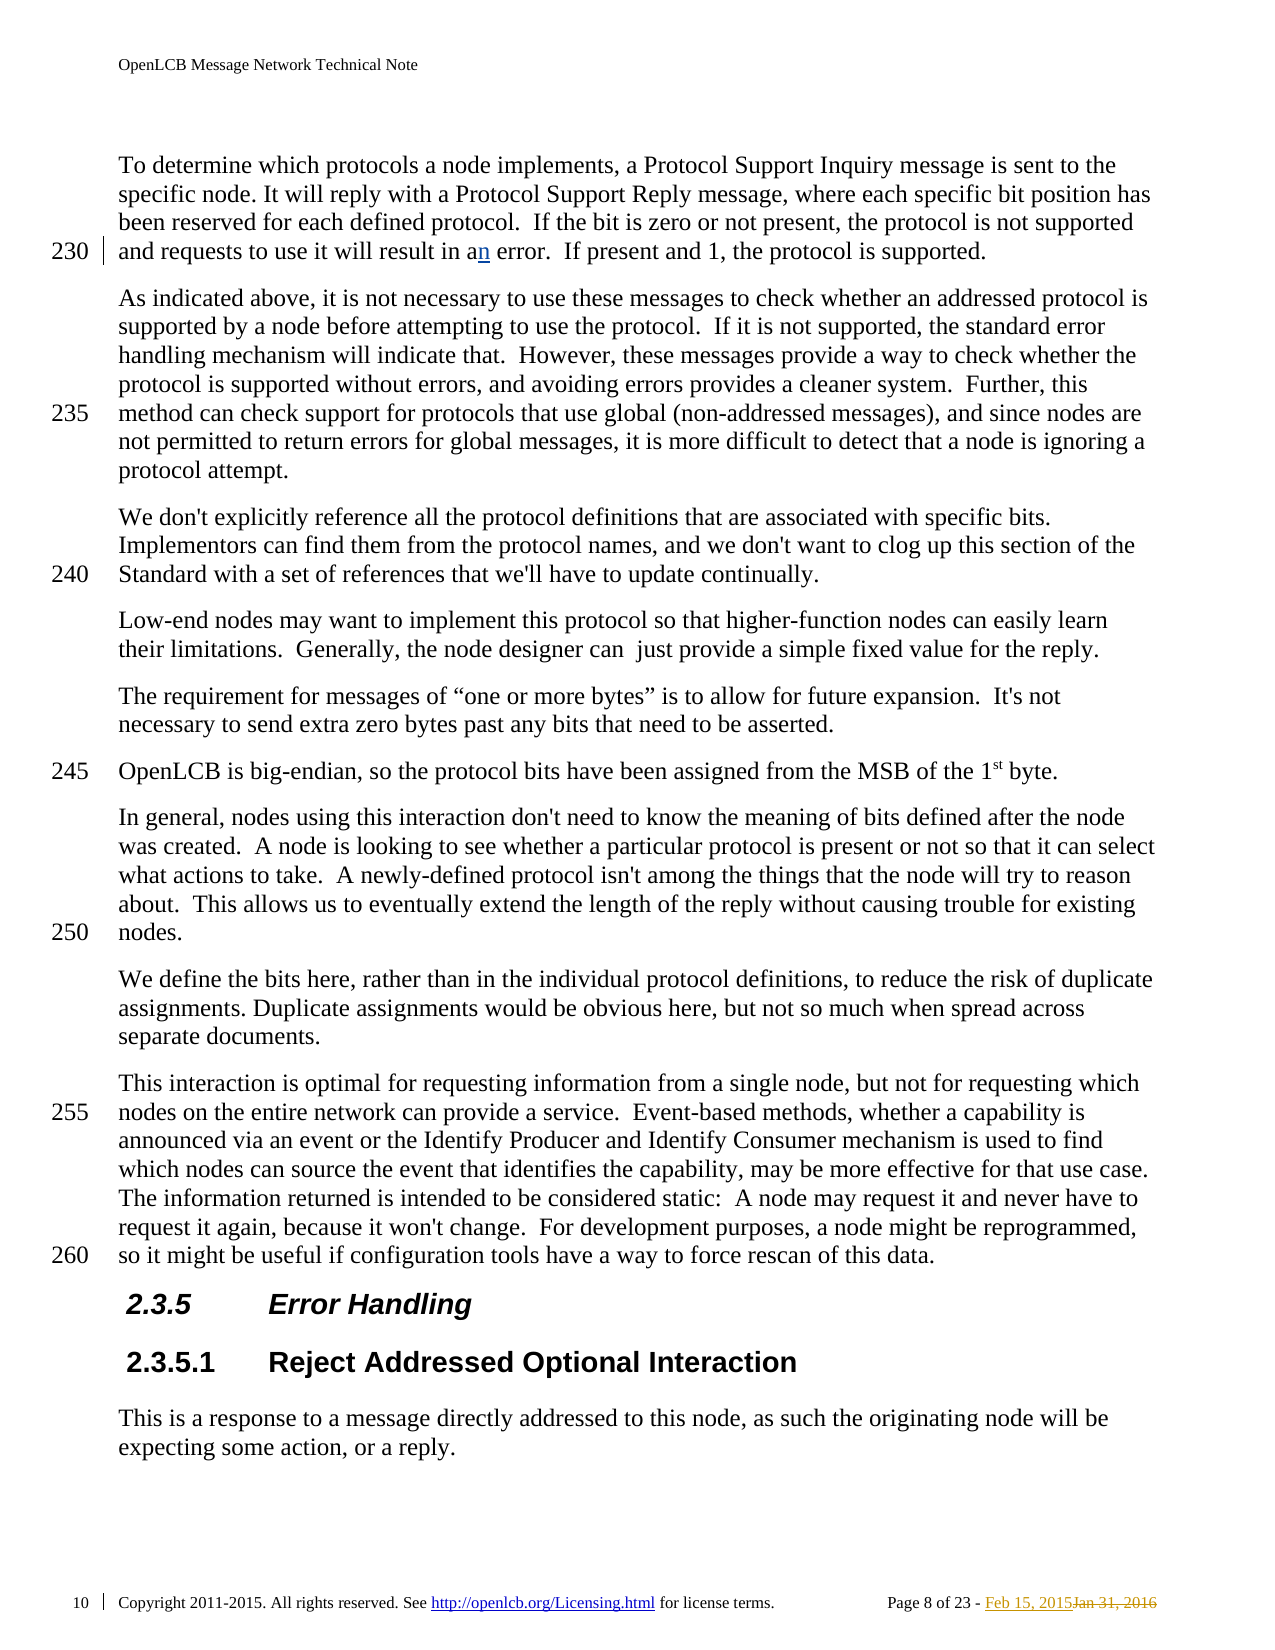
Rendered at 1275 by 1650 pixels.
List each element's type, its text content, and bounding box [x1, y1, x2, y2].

text Low-end nodes may want to implement this protocol so that higher-function nodes can easily learn their limitations. Generally, the node designer can just provide a simple fixed value for the reply. [118, 606, 1157, 663]
text To determine which protocols a node implements, a Protocol Support Inquiry message is sent to the specific node. It will reply with a Protocol Support Reply message, where each specific bit position has been reserved for each defined protocol. If the bit is zero or not present, the protocol is not supported and requests to use it will result in an error. If present and 1, the protocol is supported. [118, 150, 1157, 265]
text This interaction is optimal for requesting information from a single node, but not for requesting which nodes on the entire network can provide a service. Event-based methods, whether a capability is announced via an event or the Identify Producer and Identify Consumer mechanism is used to find which nodes can source the event that identifies the capability, may be more effective for that use case. [118, 1068, 1157, 1183]
text In general, nodes using this interaction don't need to know the meaning of bits defined after the node was created. A node is looking to see whether a particular protocol is present or not so that it can select what actions to take. A newly-defined protocol isn't among the things that the node will try to reason about. This allows us to eventually extend the length of the reply without causing trouble for existing nodes. [118, 802, 1157, 946]
text We define the bits here, rather than in the individual protocol definitions, to reduce the risk of duplicate assignments. Duplicate assignments would be obvious here, but not so much when spread across separate documents. [118, 964, 1157, 1050]
text As indicated above, it is not necessary to use these messages to check whether an addressed protocol is supported by a node before attempting to use the protocol. If it is not supported, the standard error handling mechanism will indicate that. However, these messages provide a way to check whether the protocol is supported without errors, and avoiding errors provides a cleaner system. Further, this method can check support for protocols that use global (non-addressed messages), and since nodes are not permitted to return errors for global messages, it is more difficult to detect that a node is ignoring a protocol attempt. [118, 283, 1157, 484]
text We don't explicitly reference all the protocol definitions that are associated with specific bits. Implementors can find them from the protocol names, and we don't want to clog up this section of the Standard with a set of references that we'll have to update continually. [118, 502, 1157, 588]
subtitle Reject Addressed Optional Interaction [118, 1345, 1157, 1379]
subtitle Error Handling [118, 1287, 1157, 1320]
text The information returned is intended to be considered static: A node may request it and never have to request it again, because it won't change. For development purposes, a node might be reprogrammed, so it might be useful if configuration tools have a way to force rescan of this data. [118, 1183, 1157, 1269]
text This is a response to a message directly addressed to this node, as such the originating node will be expecting some action, or a reply. [118, 1403, 1157, 1460]
text OpenLCB is big-endian, so the protocol bits have been assigned from the MSB of the 1st byte. [118, 756, 1157, 785]
text The requirement for messages of “one or more bytes” is to allow for future expansion. It's not necessary to send extra zero bytes past any bits that need to be asserted. [118, 681, 1157, 738]
